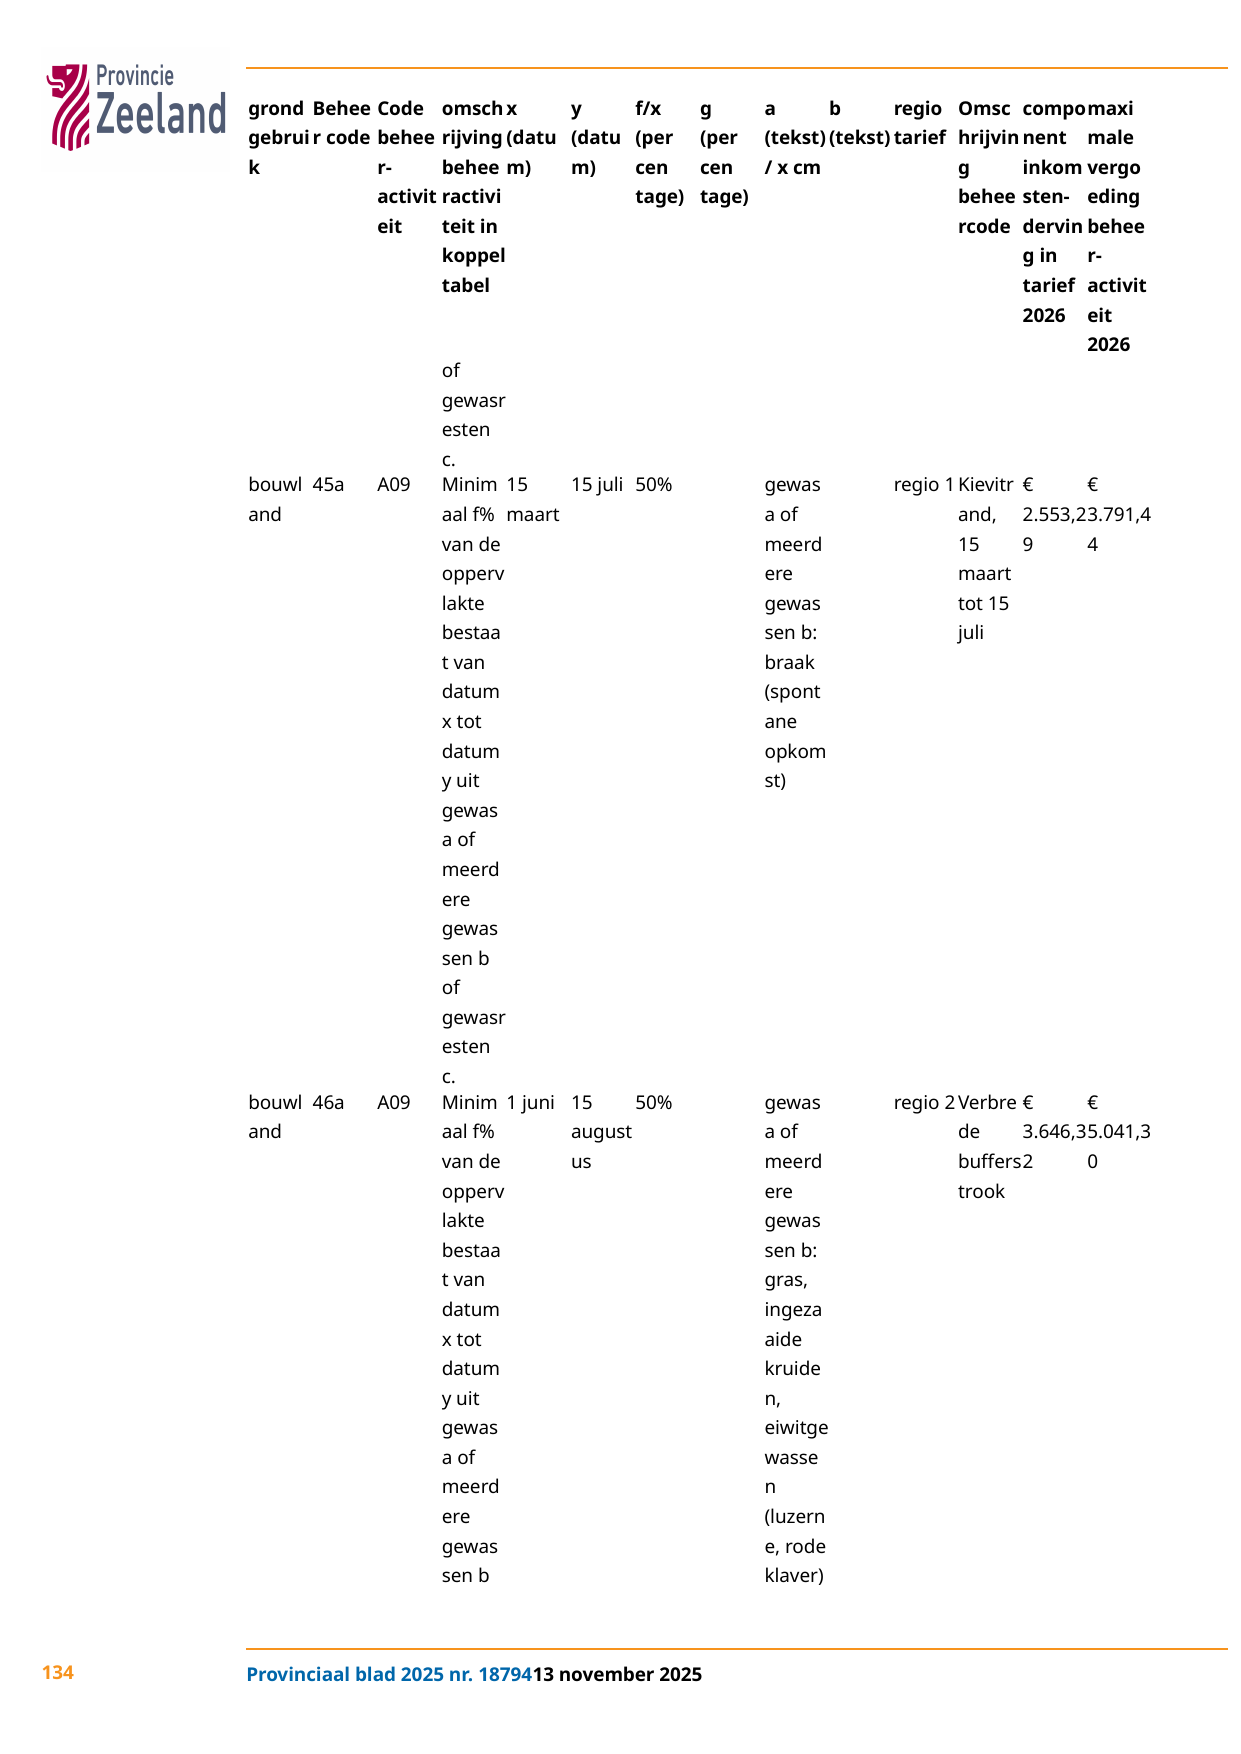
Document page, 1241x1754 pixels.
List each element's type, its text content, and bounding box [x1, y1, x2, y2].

table_cell [635, 357, 700, 472]
table_cell 45a [313, 472, 377, 1089]
table_cell [1087, 357, 1152, 472]
table_cell regio 1 [894, 472, 958, 1089]
table_cell A09 [377, 1089, 442, 1588]
table_cell 50% [635, 472, 700, 1089]
table_cell Kievitrand, 15 maart tot 15 juli [958, 472, 1022, 1089]
table_cell [1023, 357, 1087, 472]
table_cell 15 augustus [571, 1089, 635, 1588]
table_cell 50% [635, 1089, 700, 1588]
table_cell of gewasresten c. [442, 357, 506, 472]
table_header g (per cen tage) [700, 95, 764, 357]
table_cell [506, 357, 571, 472]
table_header maximale vergoeding beheer-activiteit 2026 [1087, 95, 1152, 357]
table_cell regio 2 [894, 1089, 958, 1588]
table_header b (tekst) [829, 95, 893, 357]
table_cell [571, 357, 635, 472]
table_cell [829, 472, 893, 1089]
table_cell Verbrede bufferstrook [958, 1089, 1022, 1588]
table_cell € 3.646,32 [1023, 1089, 1087, 1588]
table_cell 46a [313, 1089, 377, 1588]
table_cell [829, 357, 893, 472]
table_cell [377, 357, 442, 472]
table_header Beheer code [313, 95, 377, 357]
table_cell [700, 472, 764, 1089]
table_cell € 2.553,29 [1023, 472, 1087, 1089]
table_cell 15 juli [571, 472, 635, 1089]
table_cell [829, 1089, 893, 1588]
table_cell [958, 357, 1022, 472]
table_cell 15 maart [506, 472, 571, 1089]
table_cell [700, 1089, 764, 1588]
table_header a (tekst) / x cm [764, 95, 829, 357]
table_cell [313, 357, 377, 472]
table_header omschrijving beheeractiviteit in koppeltabel [442, 95, 506, 357]
table_header grond gebruik [248, 95, 312, 357]
table_cell [764, 357, 829, 472]
table_header x (datum) [506, 95, 571, 357]
table_cell bouwland [248, 1089, 312, 1588]
table_cell bouwland [248, 472, 312, 1089]
picture [41, 47, 231, 172]
table_header component inkomsten-derving in tarief 2026 [1023, 95, 1087, 357]
table_cell € 3.791,44 [1087, 472, 1152, 1089]
table_header regio tarief [894, 95, 958, 357]
table_cell 1 juni [506, 1089, 571, 1588]
table_cell gewas a of meerdere gewassen b: braak (spontane opkomst) [764, 472, 829, 1089]
table_header f/x (per cen tage) [635, 95, 700, 357]
table_cell € 5.041,30 [1087, 1089, 1152, 1588]
table_cell [894, 357, 958, 472]
table_header Code beheer-activiteit [377, 95, 442, 357]
table_cell [700, 357, 764, 472]
table_header y (datum) [571, 95, 635, 357]
table_cell A09 [377, 472, 442, 1089]
table_cell Minimaal f% van de oppervlakte bestaat van datum x tot datum y uit gewas a of meerdere gewassen b of gewasresten c. [442, 472, 506, 1089]
table_cell [248, 357, 312, 472]
table_cell Minimaal f% van de oppervlakte bestaat van datum x tot datum y uit gewas a of meerdere gewassen b [442, 1089, 506, 1588]
table_cell gewas a of meerdere gewassen b: gras, ingezaaide kruiden, eiwitgewassen (luzerne, rode klaver) [764, 1089, 829, 1588]
table_header Omschrijving beheercode [958, 95, 1022, 357]
